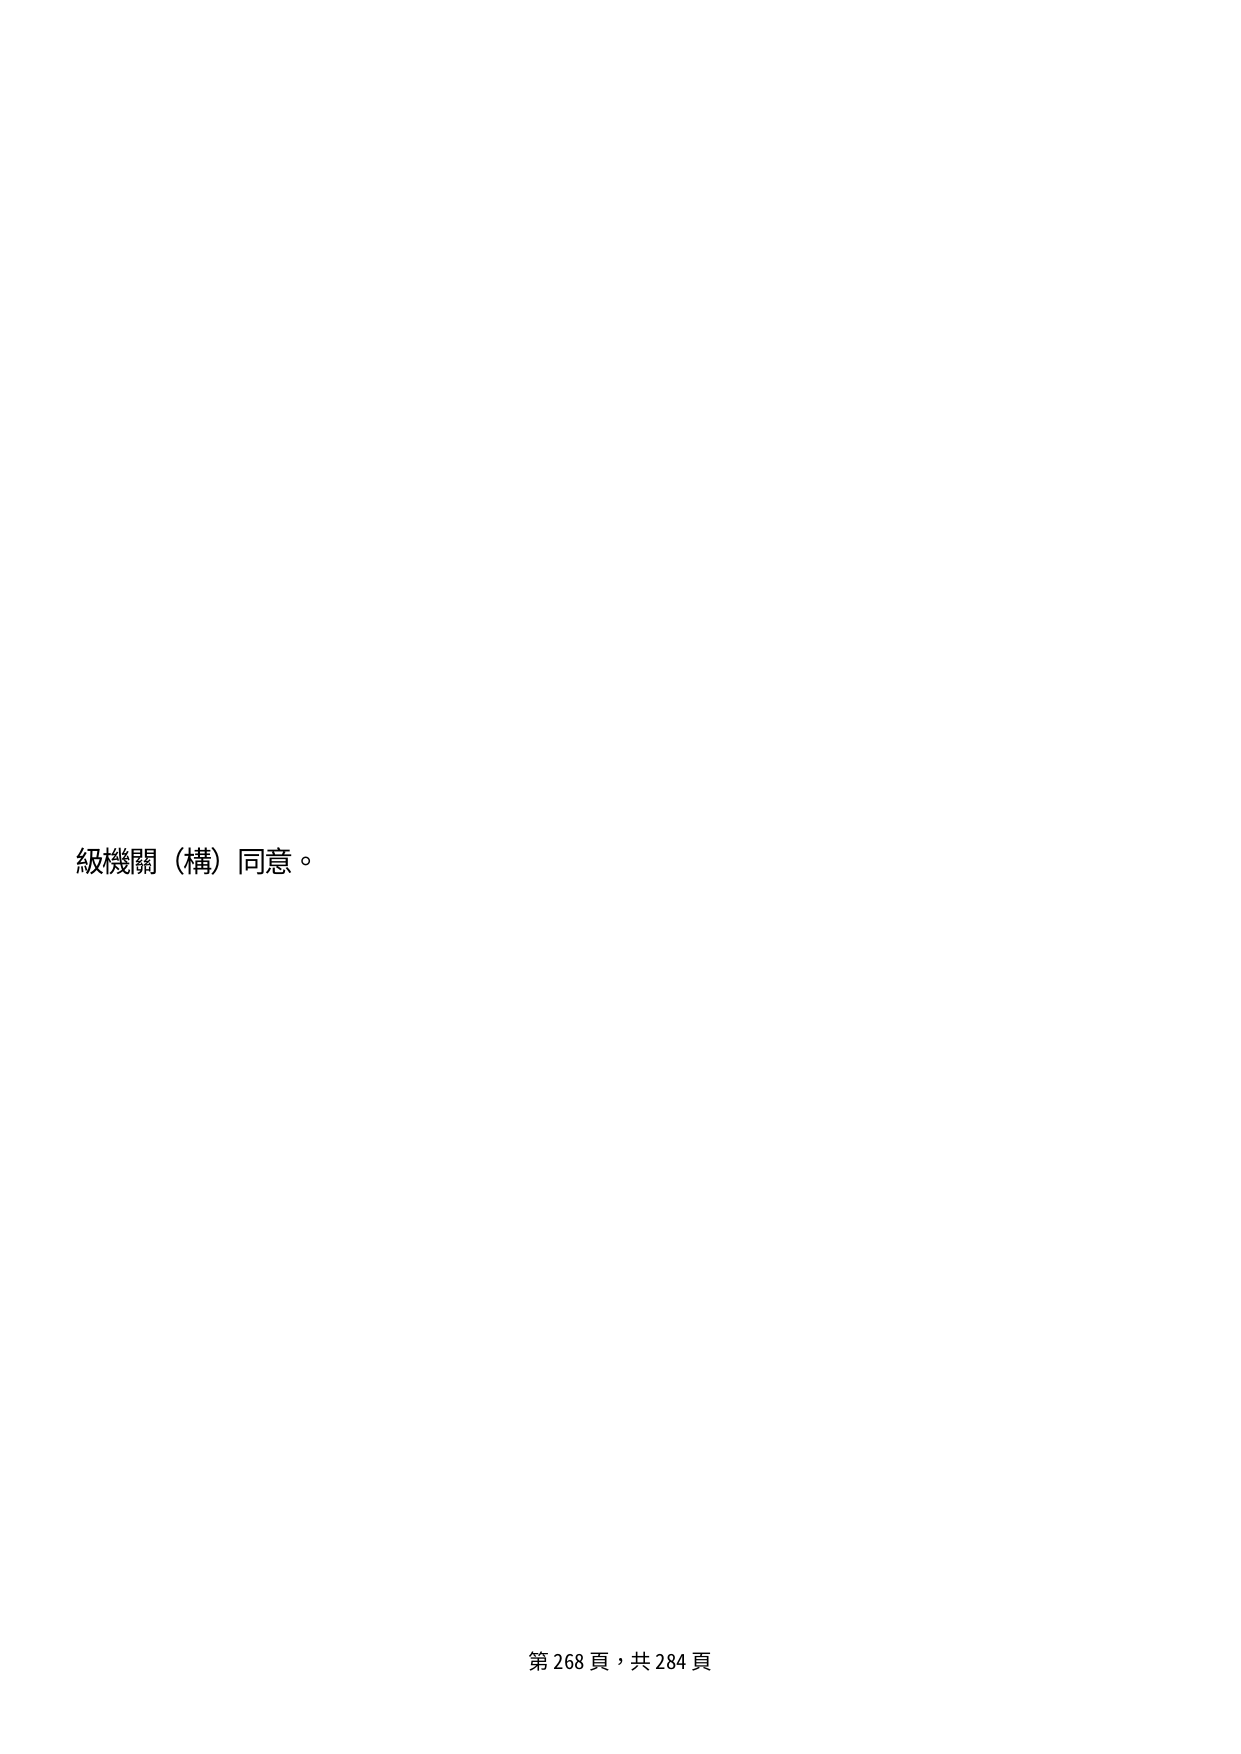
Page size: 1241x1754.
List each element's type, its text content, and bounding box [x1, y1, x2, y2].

list 級機關（構）同意。 [9, 818, 1165, 880]
